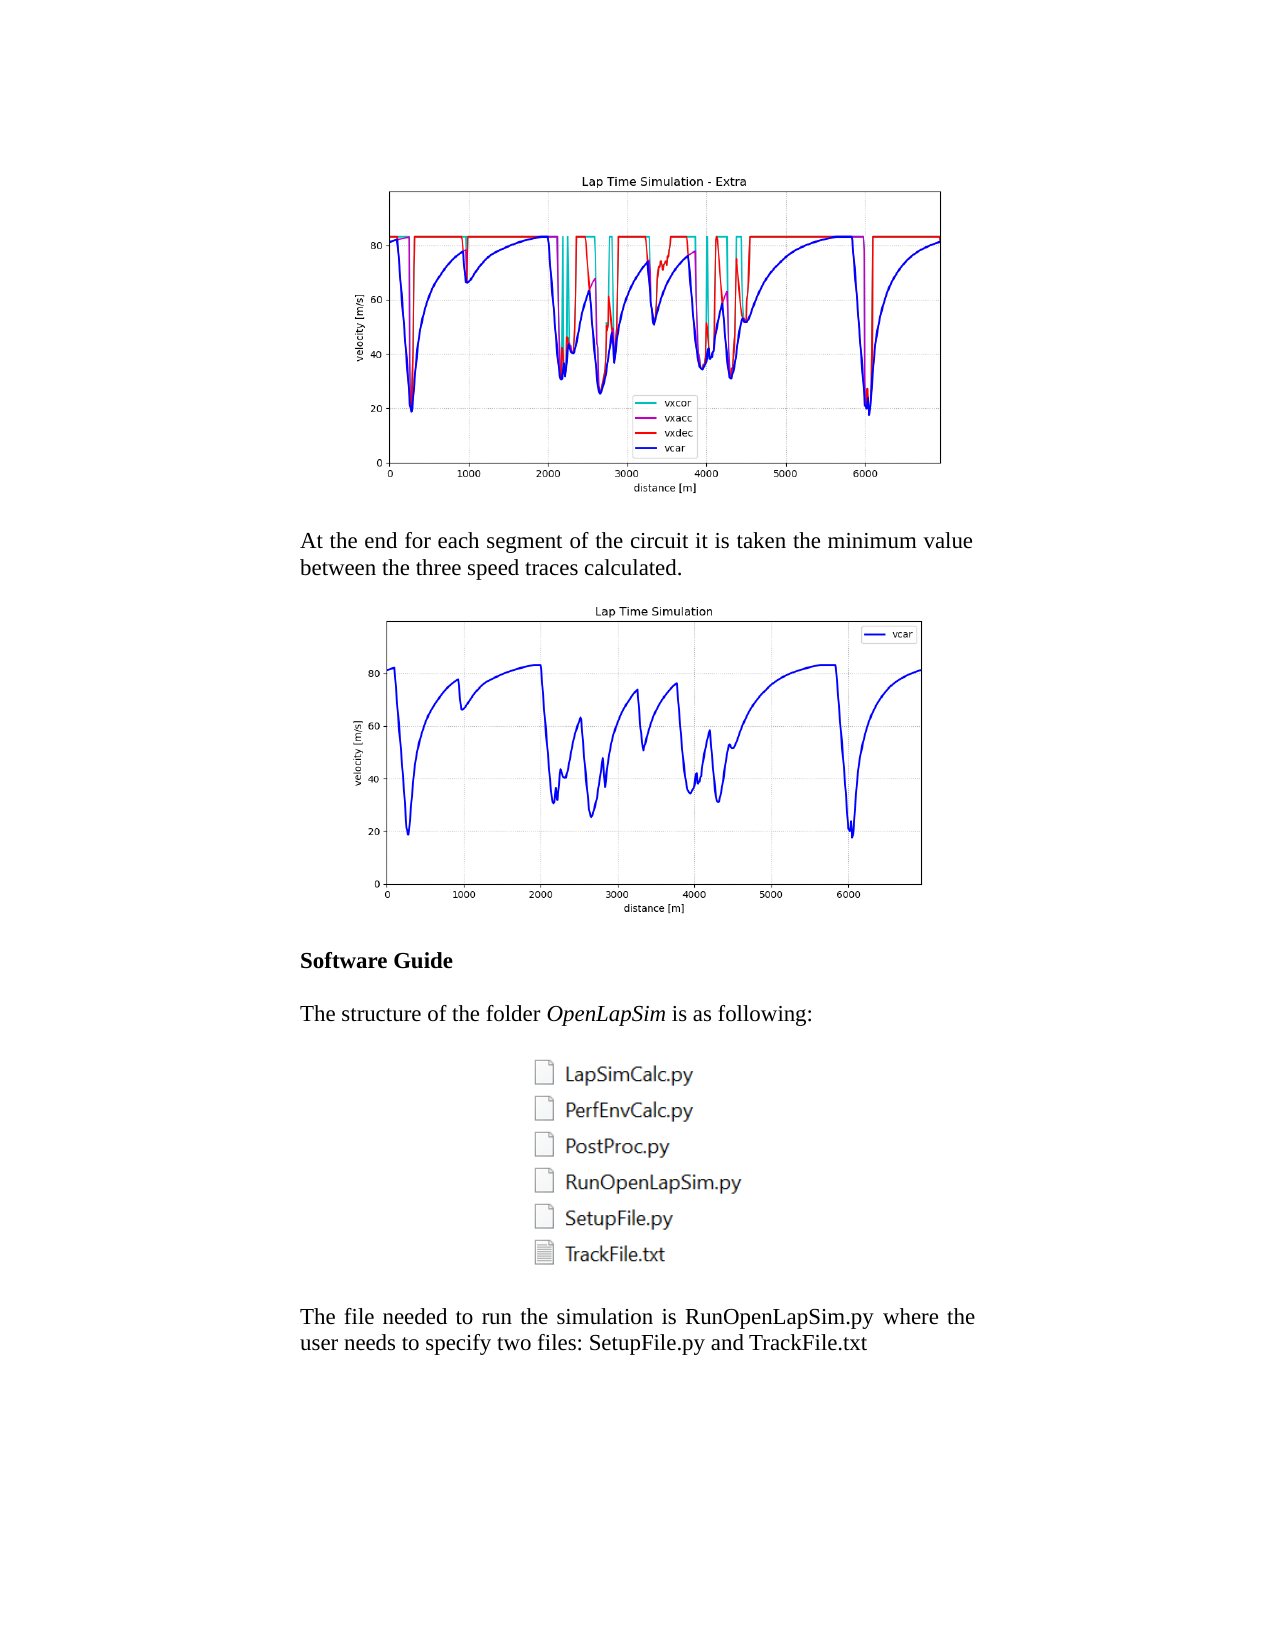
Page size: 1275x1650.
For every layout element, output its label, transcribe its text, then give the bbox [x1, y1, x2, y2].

text The structure of the folder OpenLapSim is as following: [300, 999, 975, 1026]
text Software Guide [300, 947, 975, 973]
text The file needed to run the simulation is RunOpenLapSim.py where the user needs to specify two files: SetupFile.py and TrackFile.txt [300, 1303, 975, 1355]
text At the end for each segment of the circuit it is taken the minimum value between the three speed traces calculated. [300, 527, 975, 580]
